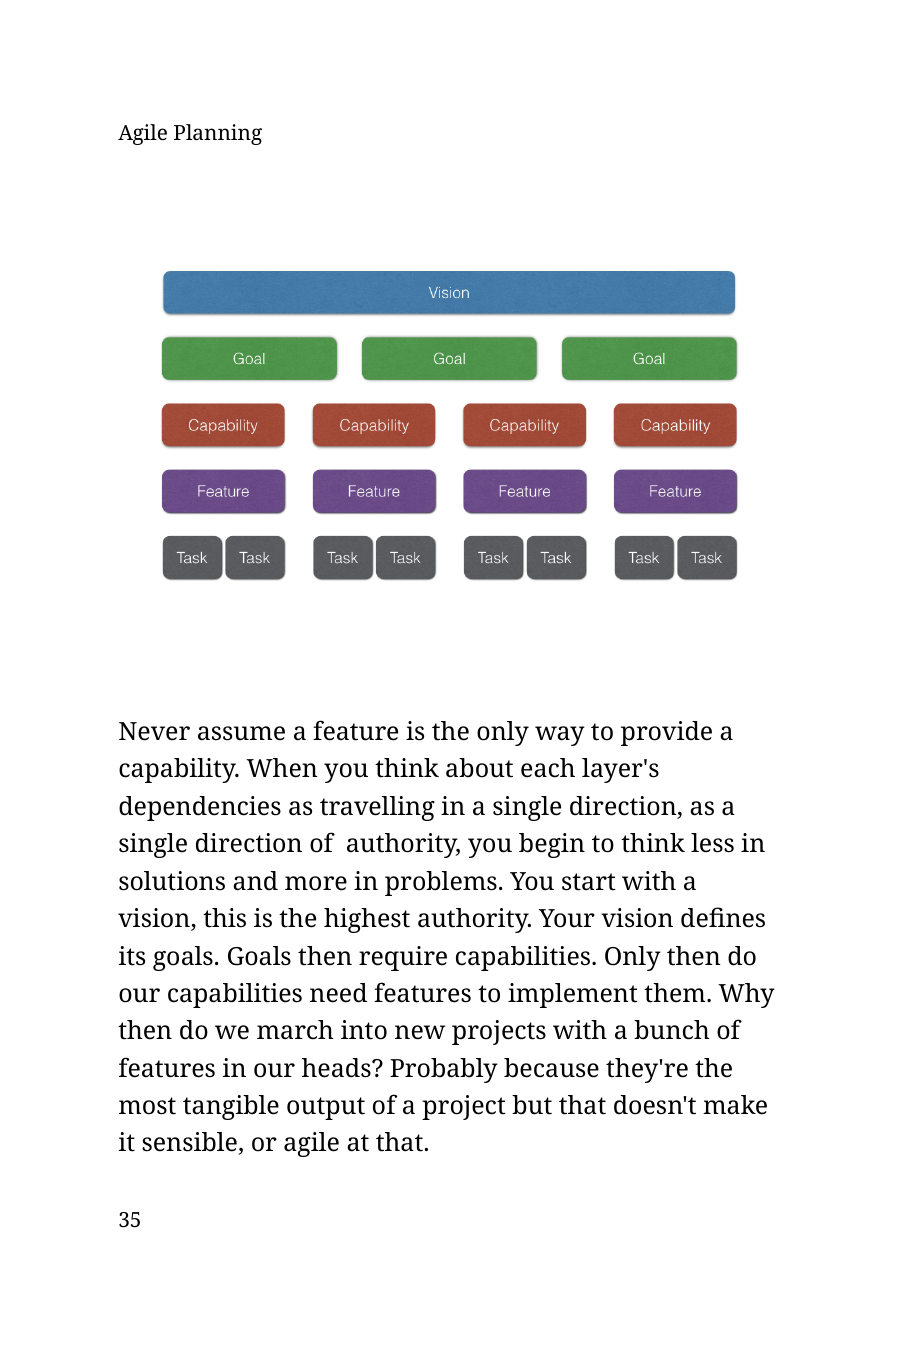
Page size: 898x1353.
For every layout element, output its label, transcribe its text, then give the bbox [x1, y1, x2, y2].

picture [118, 177, 780, 673]
text Never assume a feature is the only way to provide a capability. When you think about each layer's dependencies as travelling in a single direction, as a single direction of authority, you begin to think less in solutions and more in problems. You start with a vision, this is the highest authority. Your vision defines its goals. Goals then require capabilities. Only then do our capabilities need features to implement them. Why then do we march into new projects with a bunch of features in our heads? Probably because they're the most tangible output of a project but that doesn't make it sensible, or agile at that. [118, 714, 779, 1159]
